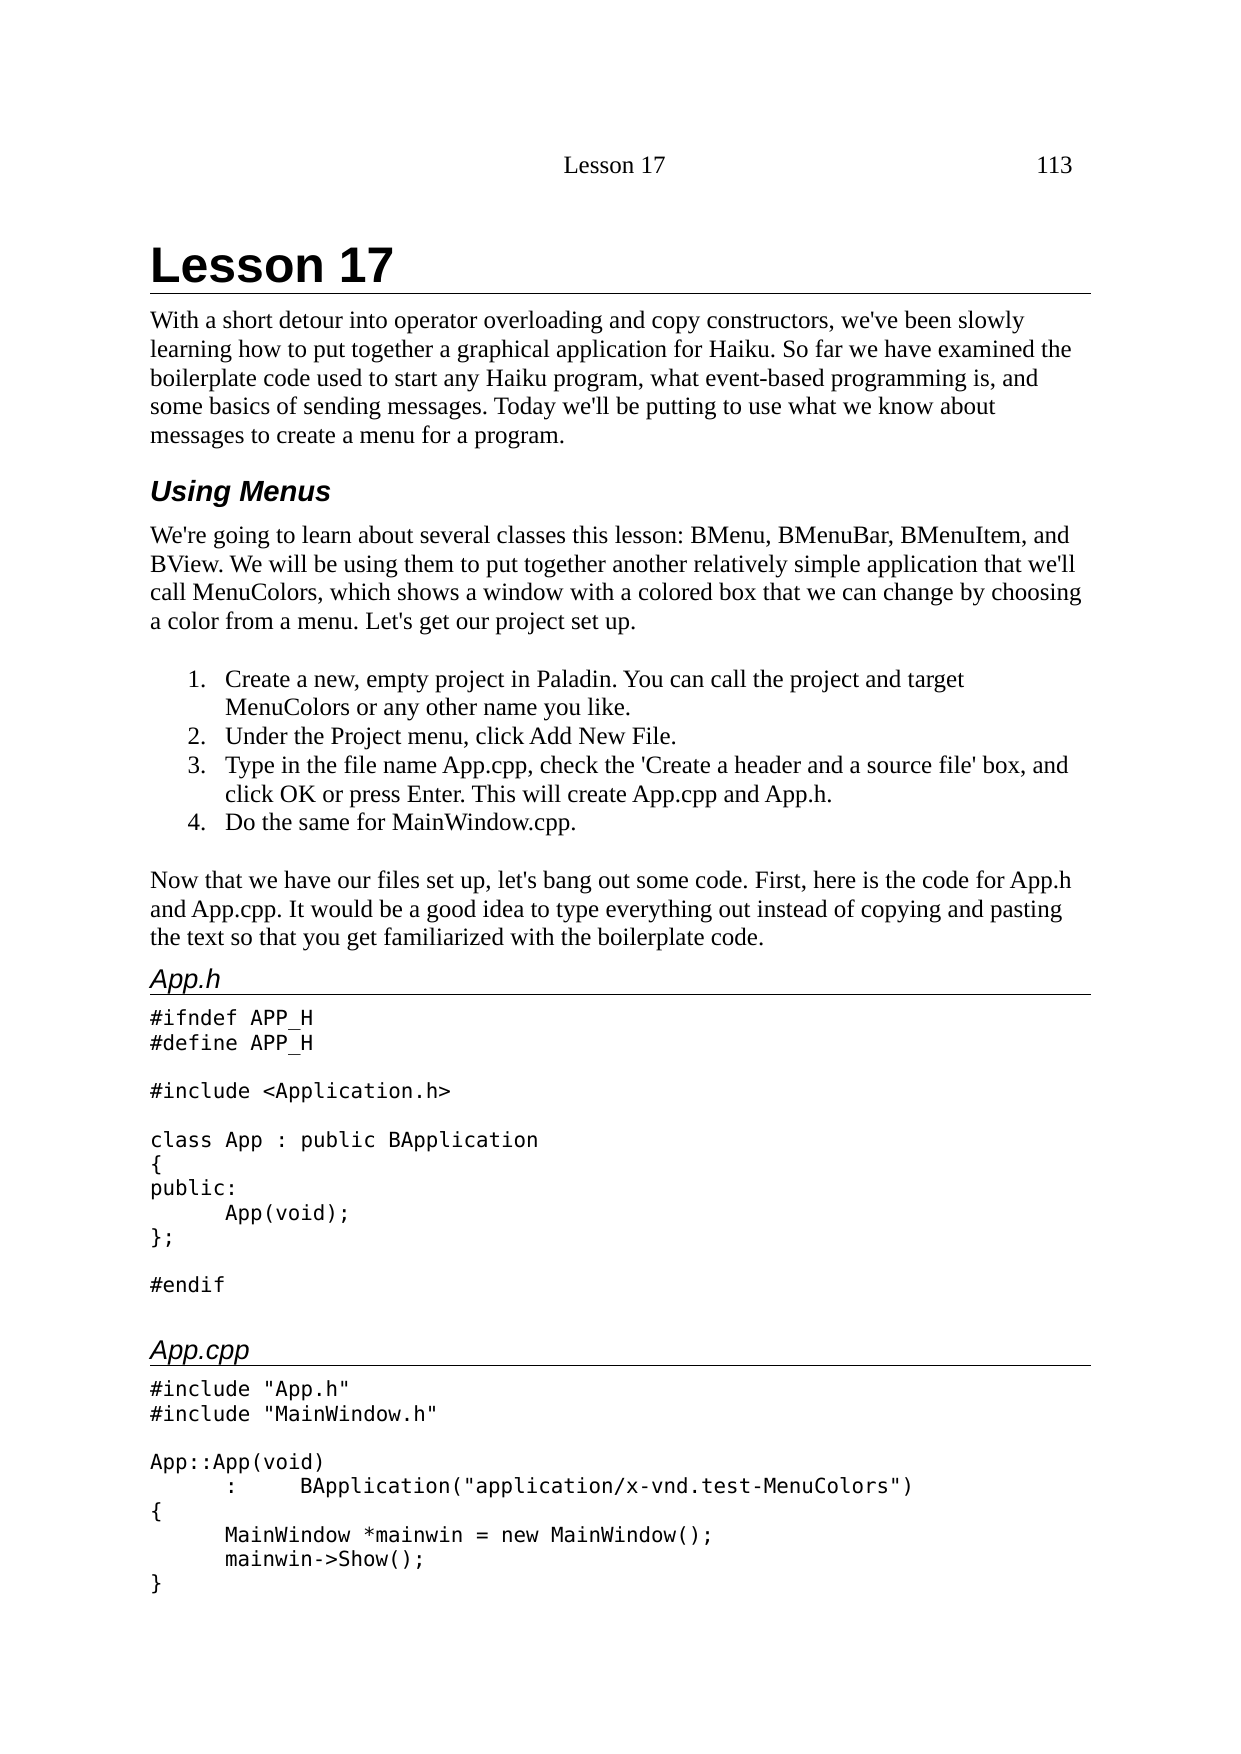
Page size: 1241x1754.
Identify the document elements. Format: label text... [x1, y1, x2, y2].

list Create a new, empty project in Paladin. You can call the project and target MenuColors or any other name you like. [187, 664, 1091, 721]
list Do the same for MainWindow.cpp. [187, 807, 1091, 836]
list Under the Project menu, click Add New File. [187, 721, 1091, 750]
text }; [150, 1225, 1091, 1249]
text public: [150, 1176, 1091, 1201]
text #ifndef APP_H [150, 1006, 1091, 1031]
text We're going to learn about several classes this lesson: BMenu, BMenuBar, BMenuItem, and BView. We will be using them to put together another relatively simple application that we'll call MenuColors, which shows a window with a colored box that we can change by choosing a color from a menu. Let's get our project set up. [150, 520, 1091, 635]
text MainWindow *mainwin = new MainWindow(); [150, 1523, 1091, 1547]
list Type in the file name App.cpp, check the 'Create a header and a source file' box, and click OK or press Enter. This will create App.cpp and App.h. [187, 750, 1091, 807]
text With a short detour into operator overloading and copy constructors, we've been slowly learning how to put together a graphical application for Haiku. So far we have examined the boilerplate code used to start any Haiku program, what event-based programming is, and some basics of sending messages. Today we'll be putting to use what we know about messages to create a menu for a program. [150, 305, 1091, 449]
text } [150, 1571, 1091, 1596]
text mainwin->Show(); [150, 1547, 1091, 1571]
text #include <Application.h> [150, 1079, 1091, 1103]
text : BApplication("application/x-vnd.test-MenuColors") [150, 1474, 1091, 1499]
text #include "MainWindow.h" [150, 1402, 1091, 1426]
text class App : public BApplication [150, 1128, 1091, 1152]
subtitle Using Menus [150, 474, 1091, 507]
subtitle App.h [150, 963, 1091, 994]
text Now that we have our files set up, let's bang out some code. First, here is the code for App.h and App.cpp. It would be a good idea to type everything out instead of copying and pasting the text so that you get familiarized with the boilerplate code. [150, 865, 1091, 951]
text #define APP_H [150, 1031, 1091, 1055]
text App::App(void) [150, 1450, 1091, 1474]
text App(void); [150, 1201, 1091, 1225]
text #include "App.h" [150, 1377, 1091, 1402]
subtitle Lesson 17 [150, 235, 1091, 293]
text { [150, 1499, 1091, 1523]
subtitle App.cpp [150, 1334, 1091, 1365]
text { [150, 1152, 1091, 1176]
text #endif [150, 1273, 1091, 1298]
